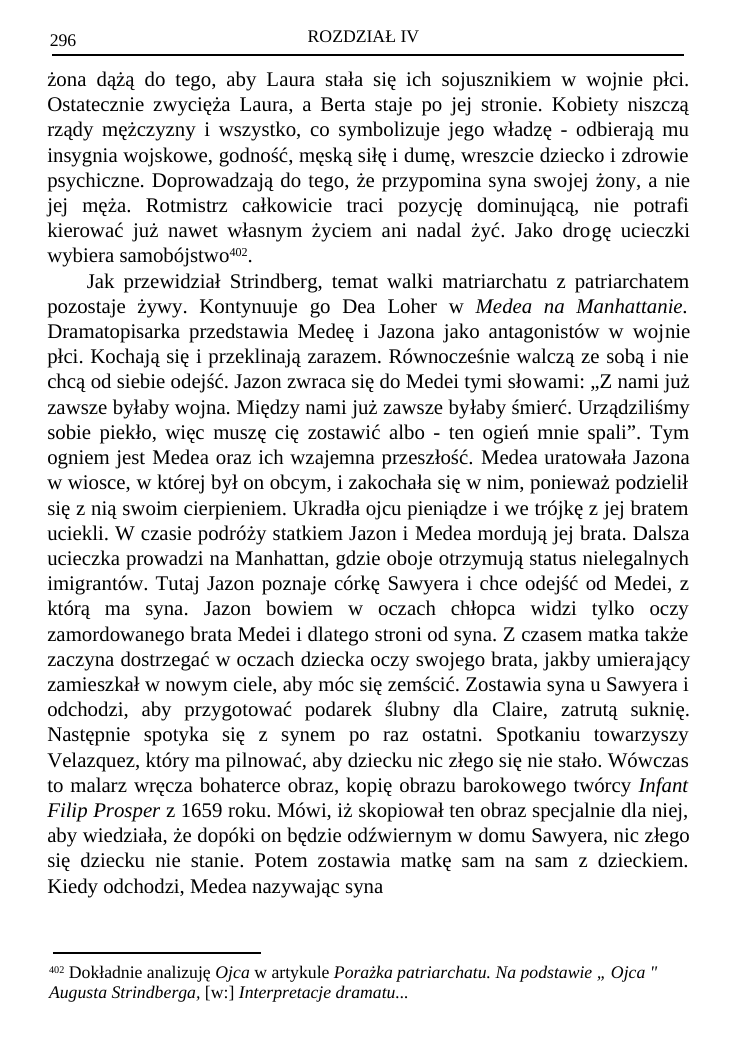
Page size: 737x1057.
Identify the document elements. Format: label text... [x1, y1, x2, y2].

text 296 [49, 29, 84, 50]
text 402 Dokładnie analizuję Ojca w artykule Porażka patriarchatu. Na podstawie „ Ojca " Augusta Strindberga, [w:] Interpretacje dramatu... [49, 962, 689, 1002]
text żona dążą do tego, aby Laura stała się ich sojusznikiem w wojnie płci. Ostatecznie zwycięża Laura, a Berta staje po jej stronie. Kobiety niszczą rządy mężczyzny i wszystko, co symbolizuje jego władzę - odbierają mu insygnia wojskowe, godność, męską siłę i dumę, wreszcie dziecko i zdrowie psychiczne. Doprowadzają do tego, że przypomina syna swo­jej żony, a nie jej męża. Rotmistrz całkowicie traci pozycję dominującą, nie potrafi kierować już nawet własnym życiem ani nadal żyć. Jako dro­gę ucieczki wybiera samobójstwo402. [47, 67, 690, 267]
text Jak przewidział Strindberg, temat walki matriarchatu z patriarchatem pozostaje żywy. Kontynuuje go Dea Loher w Medea na Manhattanie. Dramatopisarka przedstawia Medeę i Jazona jako antagonistów w woj­nie płci. Kochają się i przeklinają zarazem. Równocześnie walczą ze sobą i nie chcą od siebie odejść. Jazon zwraca się do Medei tymi sło­wami: „Z nami już zawsze byłaby wojna. Między nami już zawsze by­łaby śmierć. Urządziliśmy sobie piekło, więc muszę cię zostawić albo - ten ogień mnie spali”. Tym ogniem jest Medea oraz ich wzajemna przeszłość. Medea uratowała Jazona w wiosce, w której był on obcym, i zakochała się w nim, ponieważ podzielił się z nią swoim cierpieniem. Ukradła ojcu pieniądze i we trójkę z jej bratem uciekli. W czasie podró­ży statkiem Jazon i Medea mordują jej brata. Dalsza ucieczka prowadzi na Manhattan, gdzie oboje otrzymują status nielegalnych imigrantów. Tutaj Jazon poznaje córkę Sawyera i chce odejść od Medei, z którą ma syna. Jazon bowiem w oczach chłopca widzi tylko oczy zamordowa­nego brata Medei i dlatego stroni od syna. Z czasem matka także za­czyna dostrzegać w oczach dziecka oczy swojego brata, jakby umiera­jący zamieszkał w nowym ciele, aby móc się zemścić. Zostawia syna u Sawyera i odchodzi, aby przygotować podarek ślubny dla Claire, za­trutą suknię. Następnie spotyka się z synem po raz ostatni. Spotkaniu towarzyszy Velazquez, który ma pilnować, aby dziecku nic złego się nie stało. Wówczas to malarz wręcza bohaterce obraz, kopię obrazu baroko­wego twórcy Infant Filip Prosper z 1659 roku. Mówi, iż skopiował ten obraz specjalnie dla niej, aby wiedziała, że dopóki on będzie odźwier­nym w domu Sawyera, nic złego się dziecku nie stanie. Potem zostawia matkę sam na sam z dzieckiem. Kiedy odchodzi, Medea nazywając syna [47, 268, 690, 898]
text ROZDZIAŁ IV [307, 26, 429, 47]
